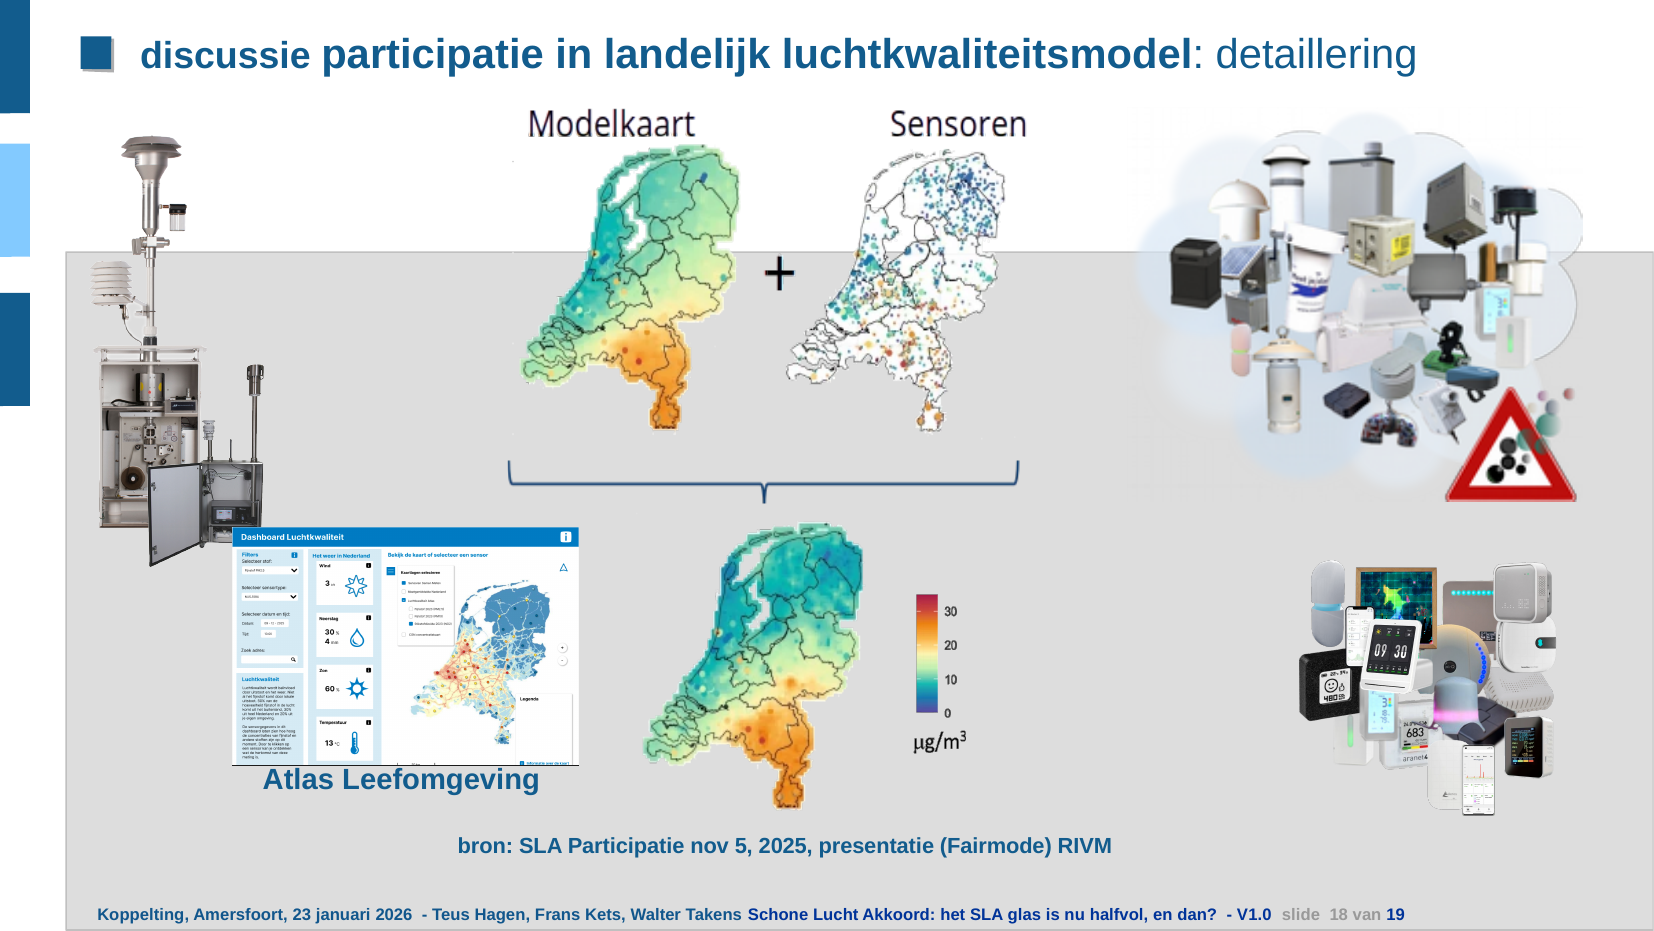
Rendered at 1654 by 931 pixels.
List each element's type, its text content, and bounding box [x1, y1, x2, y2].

picture [89, 101, 1028, 820]
picture [1299, 560, 1557, 816]
text_box Atlas Leefomgeving [248, 755, 507, 804]
text_box discussie participatie in landelijk luchtkwaliteitsmodel: detaillering [59, 23, 1506, 132]
picture [1127, 107, 1583, 502]
text_box bron: SLA Participatie nov 5, 2025, presentatie (Fairmode) RIVM [442, 826, 1146, 880]
